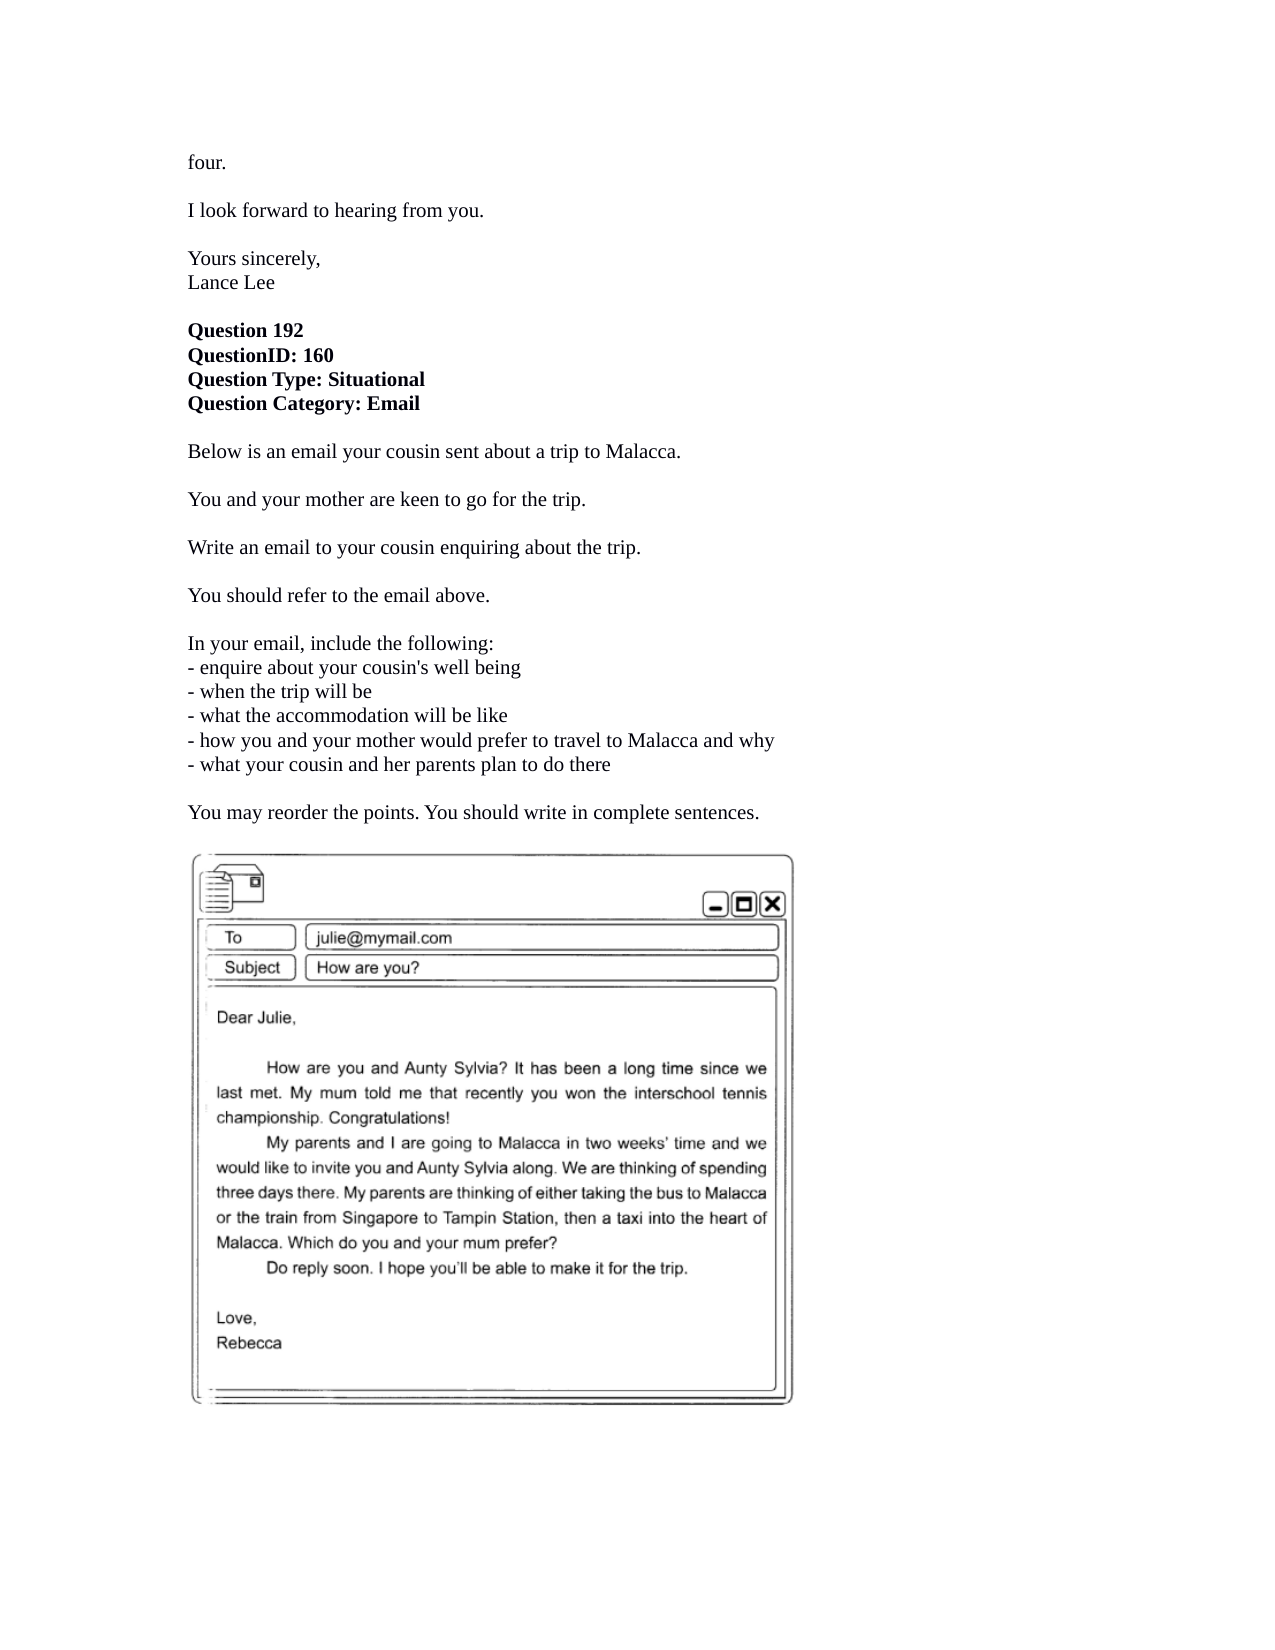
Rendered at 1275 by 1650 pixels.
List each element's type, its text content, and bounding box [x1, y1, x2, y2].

text Write an email to your cousin enquiring about the trip. [187, 535, 1087, 559]
text Question Type: Situational [187, 367, 1087, 391]
text You and your mother are keen to go for the trip. [187, 487, 1087, 511]
text - what the accommodation will be like [187, 703, 1087, 727]
text - when the trip will be [187, 679, 1087, 703]
text You may reorder the points. You should write in complete sentences. [187, 800, 1087, 824]
text four. [187, 150, 1087, 174]
text - how you and your mother would prefer to travel to Malacca and why [187, 727, 1087, 752]
text You should refer to the email above. [187, 583, 1087, 607]
text I look forward to hearing from you. [187, 198, 1087, 222]
picture [187, 847, 796, 1412]
text Lance Lee [187, 270, 1087, 294]
text - what your cousin and her parents plan to do there [187, 752, 1087, 776]
text - enquire about your cousin's well being [187, 655, 1087, 679]
text Yours sincerely, [187, 246, 1087, 270]
text In your email, include the following: [187, 631, 1087, 655]
text Question 192 [187, 318, 1087, 342]
text QuestionID: 160 [187, 342, 1087, 367]
text Question Category: Email [187, 391, 1087, 415]
text Below is an email your cousin sent about a trip to Malacca. [187, 439, 1087, 463]
